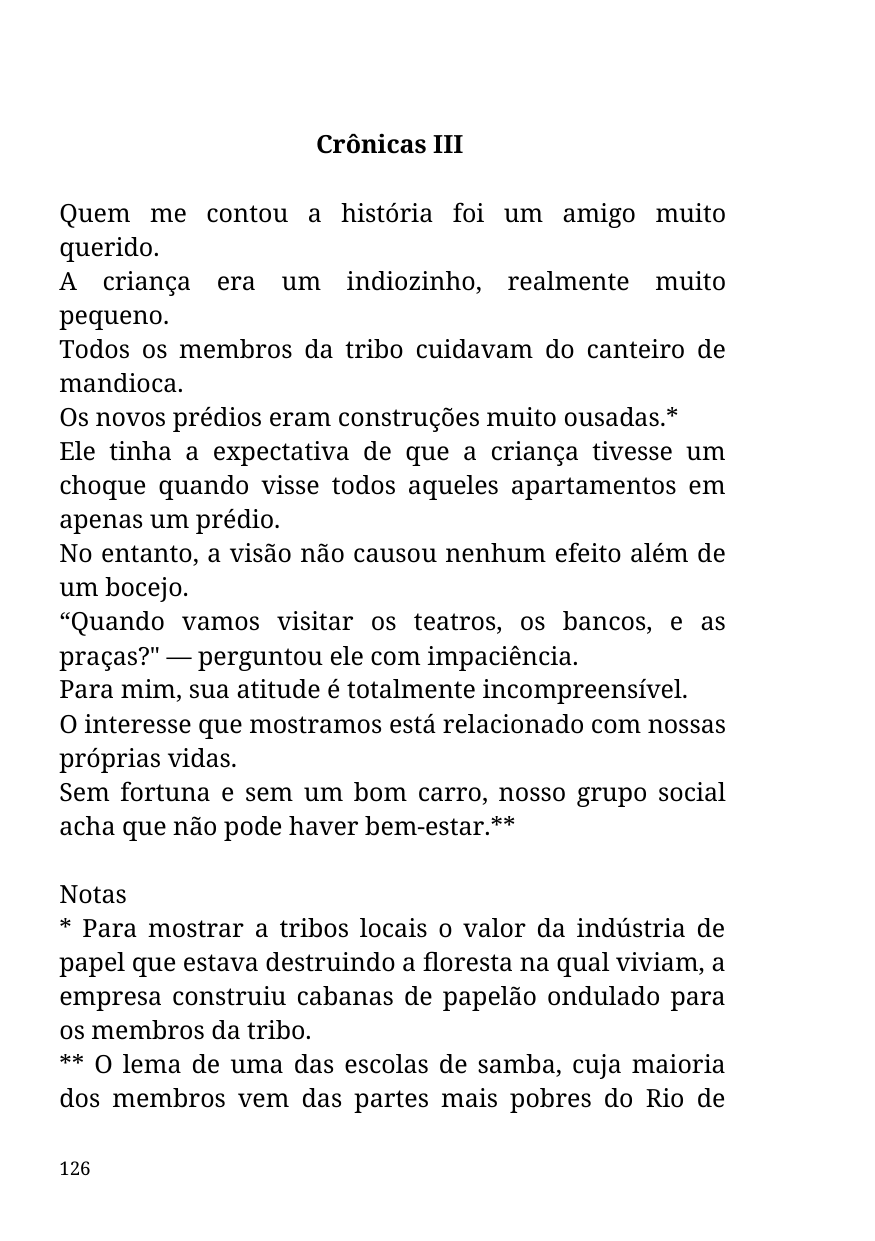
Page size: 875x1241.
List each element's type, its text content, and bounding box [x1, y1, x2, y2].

text O interesse que mostramos está relacionado com nossas próprias vidas. [59, 706, 726, 774]
text “Quando vamos visitar os teatros, os bancos, e as praças?" — perguntou ele com impaciência. [59, 604, 726, 672]
text Os novos prédios eram construções muito ousadas.* [59, 400, 726, 434]
text ** O lema de uma das escolas de samba, cuja maioria dos membros vem das partes mais pobres do Rio de [59, 1047, 726, 1115]
text Para mim, sua atitude é totalmente incompreensível. [59, 672, 726, 706]
text Todos os membros da tribo cuidavam do canteiro de mandioca. [59, 332, 726, 400]
text A criança era um indiozinho, realmente muito pequeno. [59, 263, 726, 332]
text Sem fortuna e sem um bom carro, nosso grupo social acha que não pode haver bem-estar.** [59, 774, 726, 842]
text Notas [59, 877, 726, 911]
text Quem me contou a história foi um amigo muito querido. [59, 195, 726, 263]
text Crônicas III [59, 127, 726, 161]
text No entanto, a visão não causou nenhum efeito além de um bocejo. [59, 536, 726, 604]
text * Para mostrar a tribos locais o valor da indústria de papel que estava destruindo a floresta na qual viviam, a empresa construiu cabanas de papelão ondulado para os membros da tribo. [59, 911, 726, 1047]
text Ele tinha a expectativa de que a criança tivesse um choque quando visse todos aqueles apartamentos em apenas um prédio. [59, 434, 726, 536]
